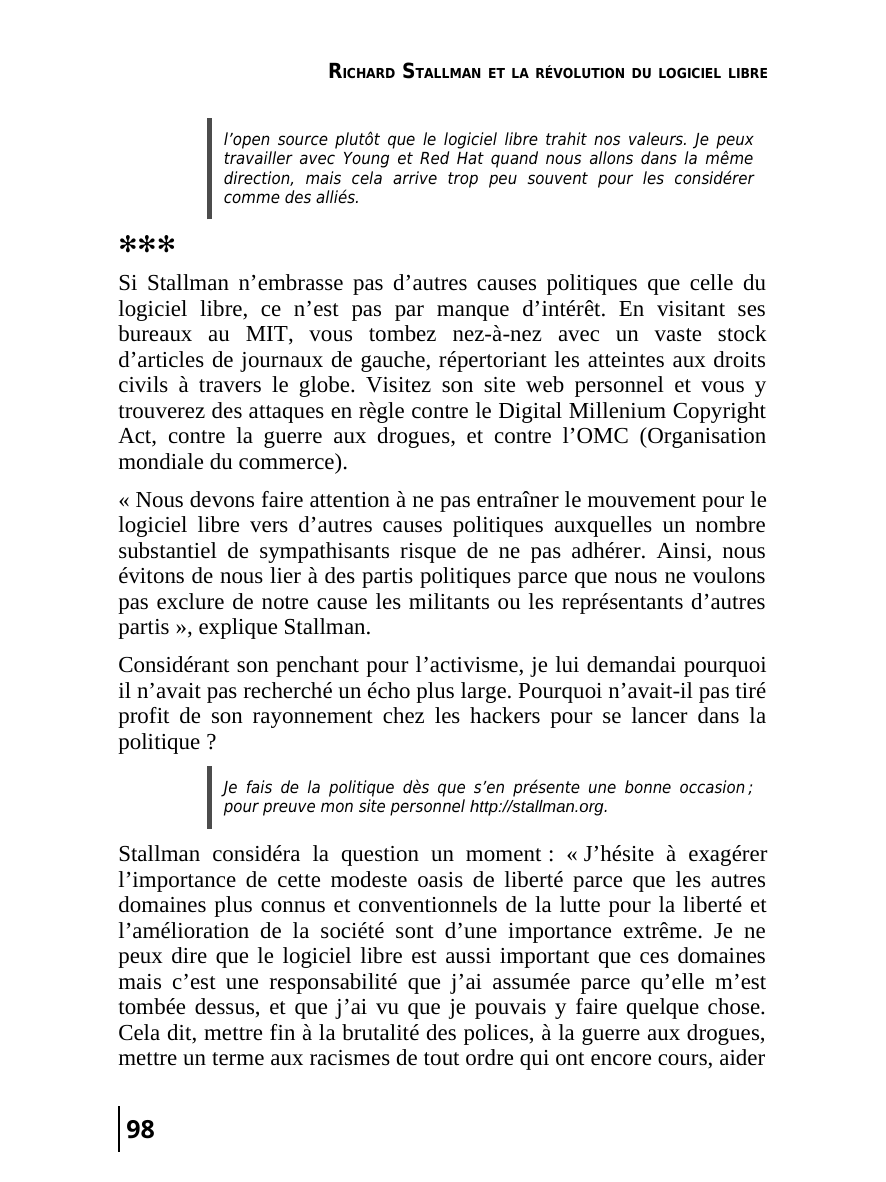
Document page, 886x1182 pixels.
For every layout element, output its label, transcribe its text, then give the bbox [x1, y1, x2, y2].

text ✻✻✻ [118, 232, 768, 257]
text Si Stallman n’embrasse pas d’autres causes politiques que celle du logiciel libre, ce n’est pas par manque d’intérêt. En visitant ses bureaux au MIT, vous tombez nez-à-nez avec un vaste stock d’articles de journaux de gauche, répertoriant les atteintes aux droits civils à travers le globe. Visitez son site web personnel et vous y trouverez des attaques en règle contre le Digital Millenium Copyright Act, contre la guerre aux drogues, et contre l’OMC (Organisation mondiale du commerce). [118, 270, 768, 474]
text Je fais de la politique dès que s’en présente une bonne occasion ; pour preuve mon site personnel http://stallman.org. [212, 766, 768, 829]
text Stallman considéra la question un moment : « J’hésite à exagérer l’importance de cette modeste oasis de liberté parce que les autres domaines plus connus et conventionnels de la lutte pour la liberté et l’amélioration de la société sont d’une importance extrême. Je ne peux dire que le logiciel libre est aussi important que ces domaines mais c’est une responsabilité que j’ai assumée parce qu’elle m’est tombée dessus, et que j’ai vu que je pouvais y faire quelque chose. Cela dit, mettre fin à la brutalité des polices, à la guerre aux drogues, mettre un terme aux racismes de tout ordre qui ont encore cours, aider [118, 841, 768, 1071]
text Considérant son penchant pour l’activisme, je lui demandai pourquoi il n’avait pas recherché un écho plus large. Pourquoi n’avait-il pas tiré profit de son rayonnement chez les hackers pour se lancer dans la politique ? [118, 652, 768, 754]
text l’open source plutôt que le logiciel libre trahit nos valeurs. Je peux travailler avec Young et Red Hat quand nous allons dans la même direction, mais cela arrive trop peu souvent pour les considérer comme des alliés. [212, 118, 768, 219]
text « Nous devons faire attention à ne pas entraîner le mouvement pour le logiciel libre vers d’autres causes politiques auxquelles un nombre substantiel de sympathisants risque de ne pas adhérer. Ainsi, nous évitons de nous lier à des partis politiques parce que nous ne voulons pas exclure de notre cause les militants ou les représentants d’autres partis », explique Stallman. [118, 487, 768, 640]
